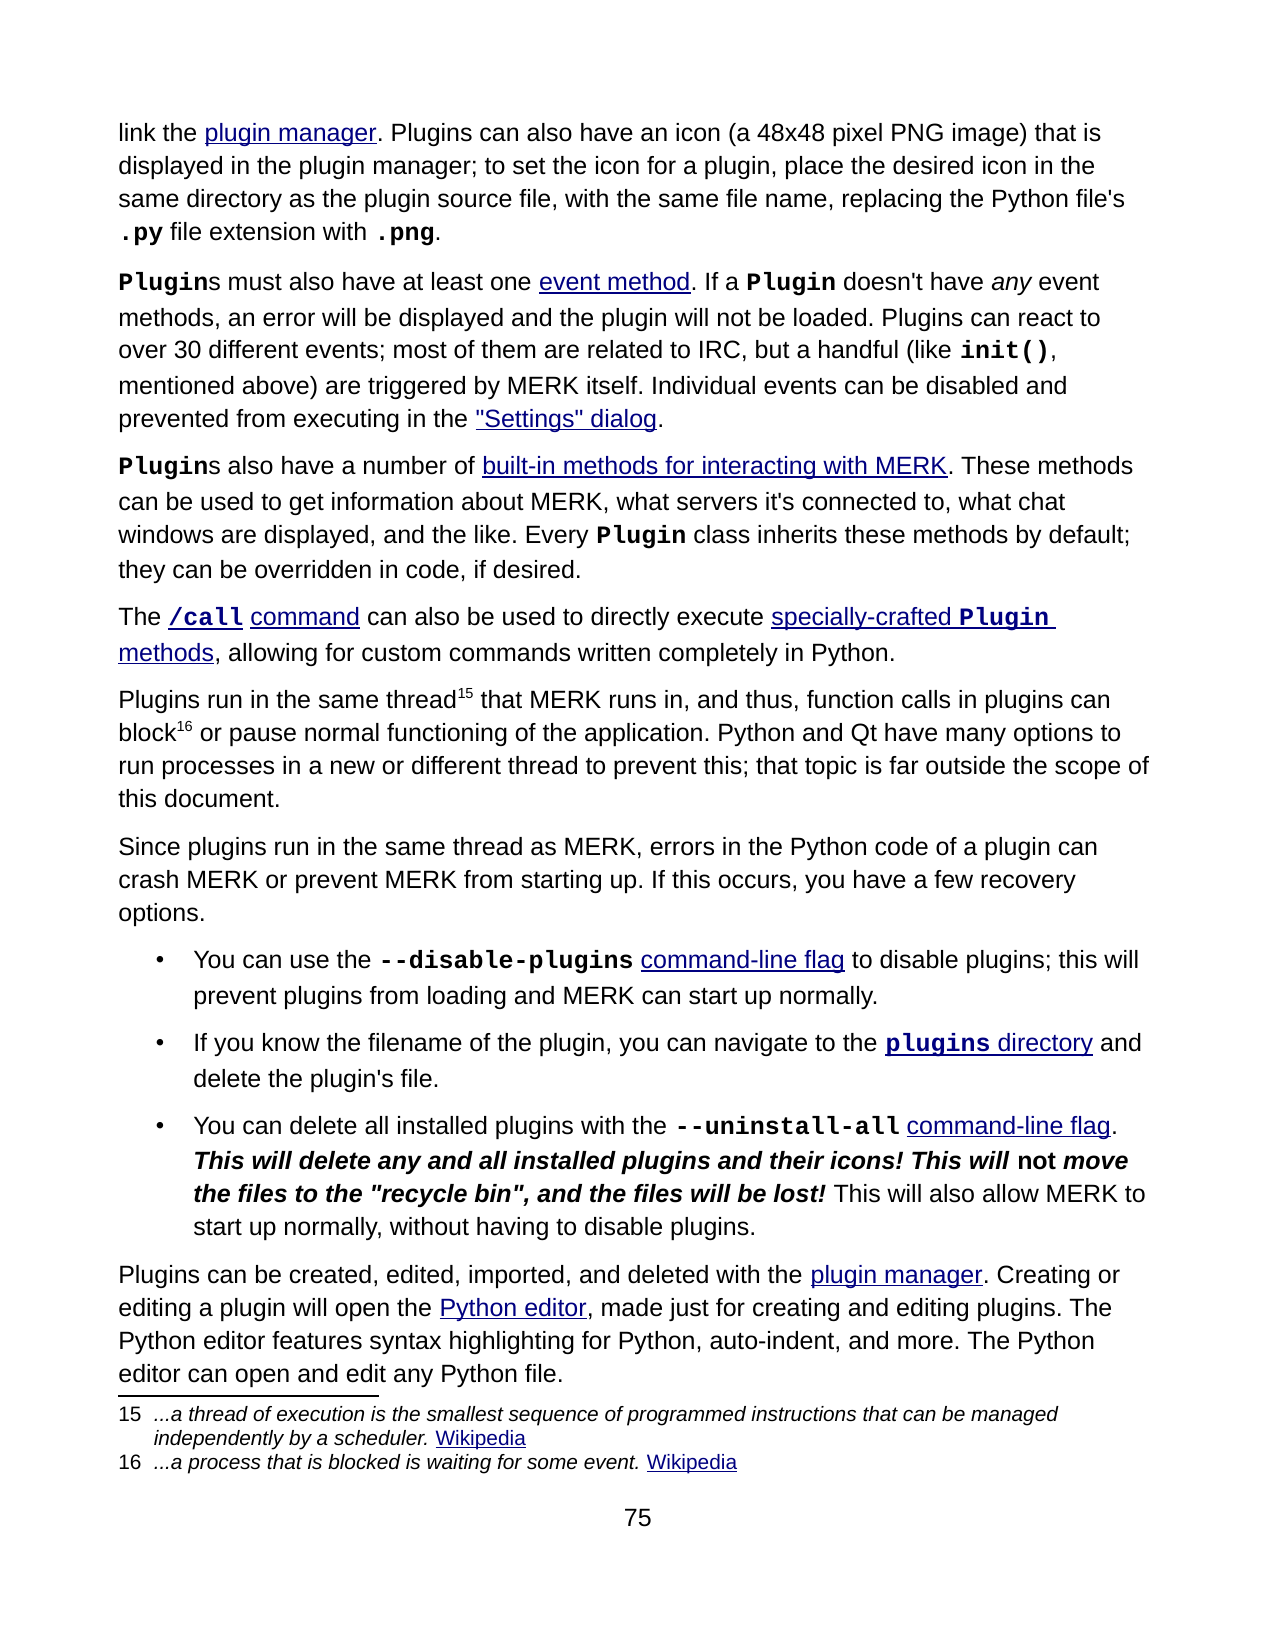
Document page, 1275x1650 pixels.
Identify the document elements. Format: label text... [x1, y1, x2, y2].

text Plugins can be created, edited, imported, and deleted with the plugin manager. Creating or editing a plugin will open the Python editor, made just for creating and editing plugins. The Python editor features syntax highlighting for Python, auto-indent, and more. The Python editor can open and edit any Python file. [118, 1260, 1157, 1388]
list You can delete all installed plugins with the --uninstall-all command-line flag. This will delete any and all installed plugins and their icons! This will not move the files to the "recycle bin", and the files will be lost! This will also allow MERK to start up normally, without having to disable plugins. [156, 1111, 1157, 1241]
text The /call command can also be used to directly execute specially-crafted Plugin methods, allowing for custom commands written completely in Python. [118, 602, 1157, 666]
text Plugins must also have at least one event method. If a Plugin doesn't have any event methods, an error will be displayed and the plugin will not be loaded. Plugins can react to over 30 different events; most of them are related to IRC, but a handful (like init(), mentioned above) are triggered by MERK itself. Individual events can be disabled and prevented from executing in the "Settings" dialog. [118, 267, 1157, 432]
text link the plugin manager. Plugins can also have an icon (a 48x48 pixel PNG image) that is displayed in the plugin manager; to set the icon for a plugin, place the desired icon in the same directory as the plugin source file, with the same file name, replacing the Python file's .py file extension with .png. [118, 118, 1157, 248]
text Plugins run in the same thread that MERK runs in, and thus, function calls in plugins can block or pause normal functioning of the application. Python and Qt have many options to run processes in a new or different thread to prevent this; that topic is far outside the scope of this document. [118, 685, 1157, 813]
text ...a process that is blocked is waiting for some event. Wikipedia [118, 1450, 1157, 1474]
list If you know the filename of the plugin, you can navigate to the plugins directory and delete the plugin's file. [156, 1028, 1157, 1092]
list You can use the --disable-plugins command-line flag to disable plugins; this will prevent plugins from loading and MERK can start up normally. [156, 946, 1157, 1009]
text ...a thread of execution is the smallest sequence of programmed instructions that can be managed independently by a scheduler. Wikipedia [118, 1402, 1157, 1450]
text Plugins also have a number of built-in methods for interacting with MERK. These methods can be used to get information about MERK, what servers it's connected to, what chat windows are displayed, and the like. Every Plugin class inherits these methods by default; they can be overridden in code, if desired. [118, 451, 1157, 583]
text Since plugins run in the same thread as MERK, errors in the Python code of a plugin can crash MERK or prevent MERK from starting up. If this occurs, you have a few recovery options. [118, 832, 1157, 927]
